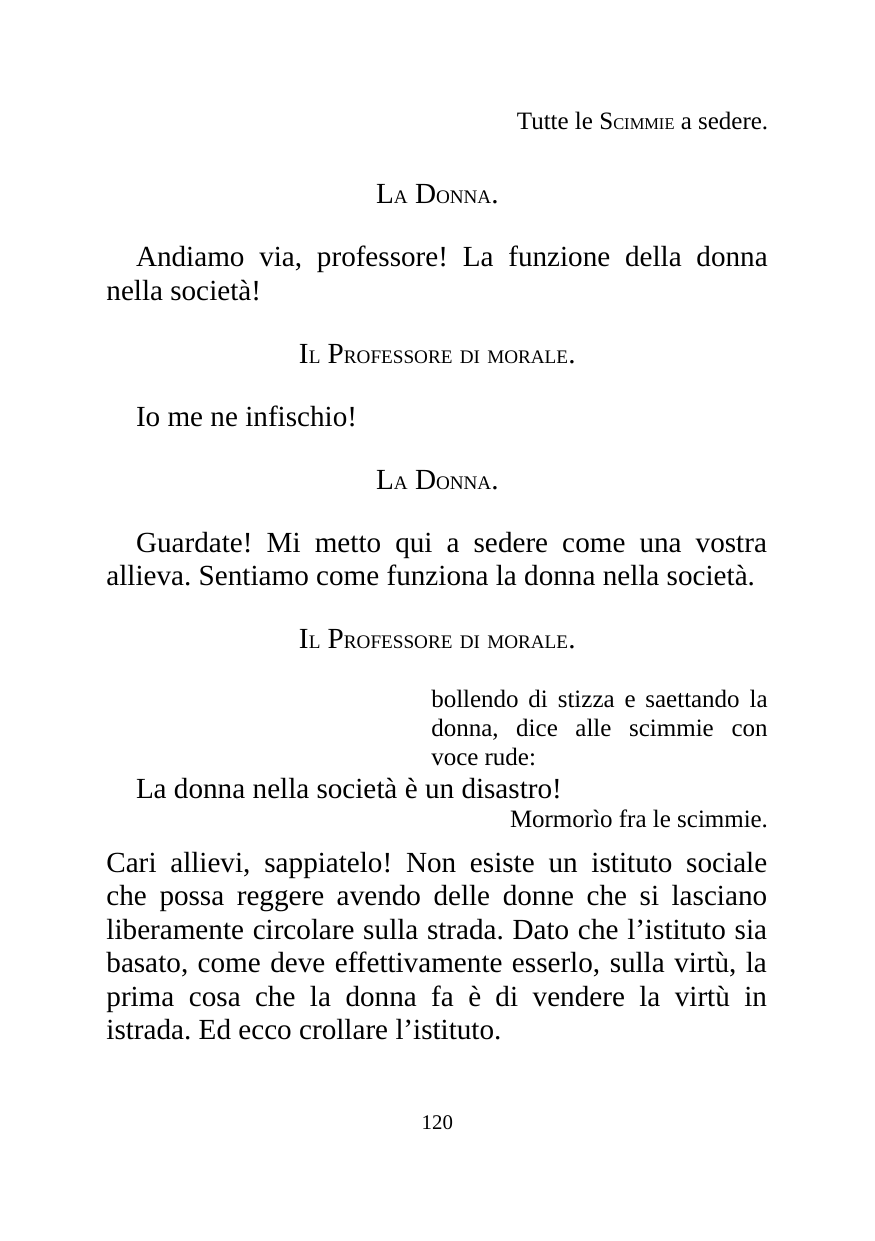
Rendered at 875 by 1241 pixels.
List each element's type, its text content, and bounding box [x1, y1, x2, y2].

text Tutte le Scimmie a sedere. [431, 106, 768, 135]
text Il Professore di morale. [106, 336, 768, 369]
text Io me ne infischio! [106, 399, 768, 432]
text Guardate! Mi metto qui a sedere come una vostra allieva. Sentiamo come funziona la donna nella società. [106, 525, 768, 592]
text La donna nella società è un disastro! [106, 771, 768, 804]
text La Donna. [106, 176, 768, 210]
text Mormorìo fra le scimmie. [431, 804, 768, 833]
text Cari allievi, sappiatelo! Non esiste un istituto sociale che possa reggere avendo delle donne che si lasciano liberamente circolare sulla strada. Dato che l’istituto sia basato, come deve effettivamente esserlo, sulla virtù, la prima cosa che la donna fa è di vendere la virtù in istrada. Ed ecco crollare l’istituto. [106, 845, 768, 1046]
text La Donna. [106, 462, 768, 495]
text Andiamo via, professore! La funzione della donna nella società! [106, 239, 768, 306]
text bollendo di stizza e saettando la donna, dice alle scimmie con voce rude: [431, 684, 768, 771]
text Il Professore di morale. [106, 621, 768, 655]
